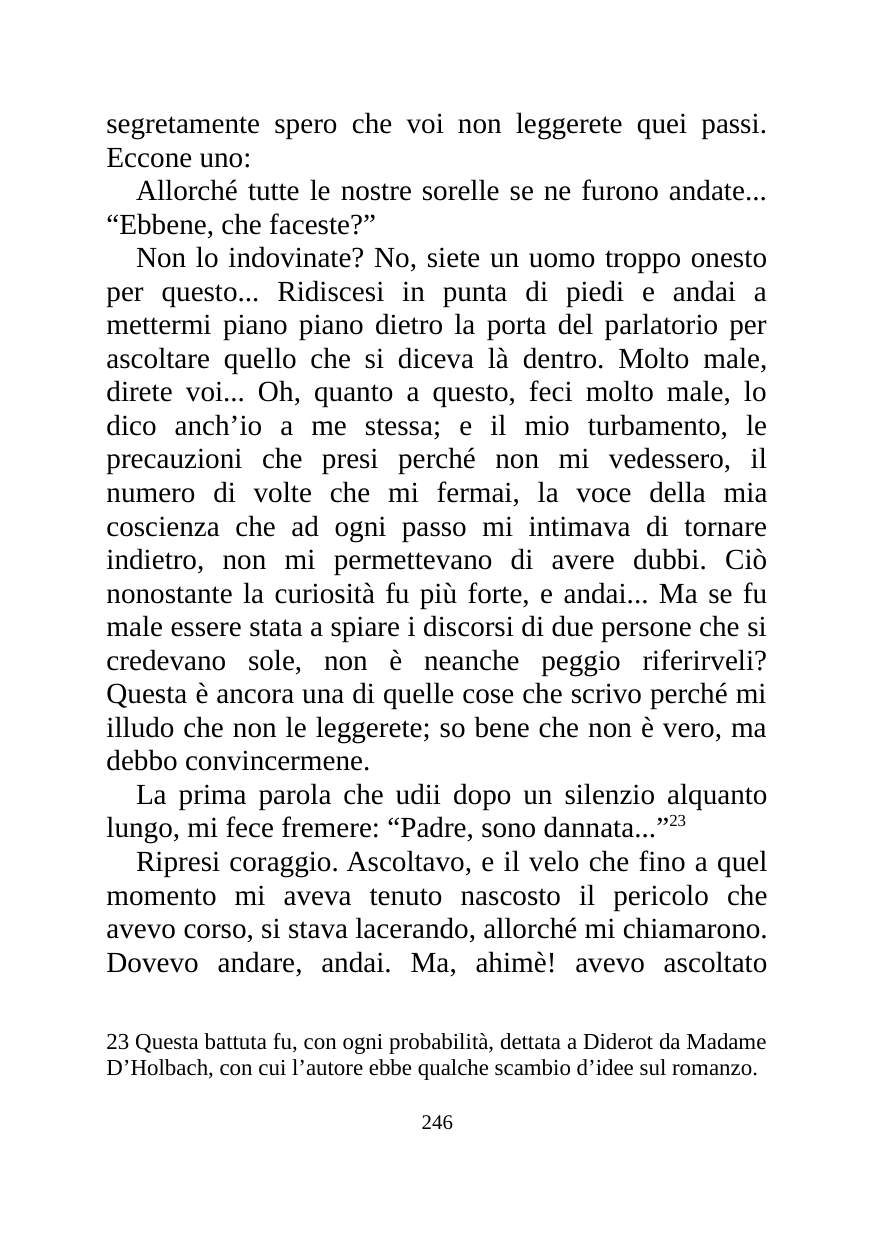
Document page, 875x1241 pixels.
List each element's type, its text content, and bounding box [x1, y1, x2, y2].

text Ripresi coraggio. Ascoltavo, e il velo che fino a quel momento mi aveva tenuto nascosto il pericolo che avevo corso, si stava lacerando, allorché mi chiamarono. Dovevo andare, andai. Ma, ahimè! avevo ascoltato [106, 844, 768, 978]
text Allorché tutte le nostre sorelle se ne furono andate... “Ebbene, che faceste?” [106, 173, 768, 240]
text La prima parola che udii dopo un silenzio alquanto lungo, mi fece fremere: “Padre, sono dannata...” [106, 777, 768, 844]
text Questa battuta fu, con ogni probabilità, dettata a Diderot da Madame D’Holbach, con cui l’autore ebbe qualche scambio d’idee sul romanzo. [106, 1028, 768, 1080]
text segretamente spero che voi non leggerete quei passi. Eccone uno: [106, 106, 768, 173]
text Non lo indovinate? No, siete un uomo troppo onesto per questo... Ridiscesi in punta di piedi e andai a mettermi piano piano dietro la porta del parlatorio per ascoltare quello che si diceva là dentro. Molto male, direte voi... Oh, quanto a questo, feci molto male, lo dico anch’io a me stessa; e il mio turbamento, le precauzioni che presi perché non mi vedessero, il numero di volte che mi fermai, la voce della mia coscienza che ad ogni passo mi intimava di tornare indietro, non mi permettevano di avere dubbi. Ciò nonostante la curiosità fu più forte, e andai... Ma se fu male essere stata a spiare i discorsi di due persone che si credevano sole, non è neanche peggio riferirveli? Questa è ancora una di quelle cose che scrivo perché mi illudo che non le leggerete; so bene che non è vero, ma debbo convincermene. [106, 240, 768, 777]
